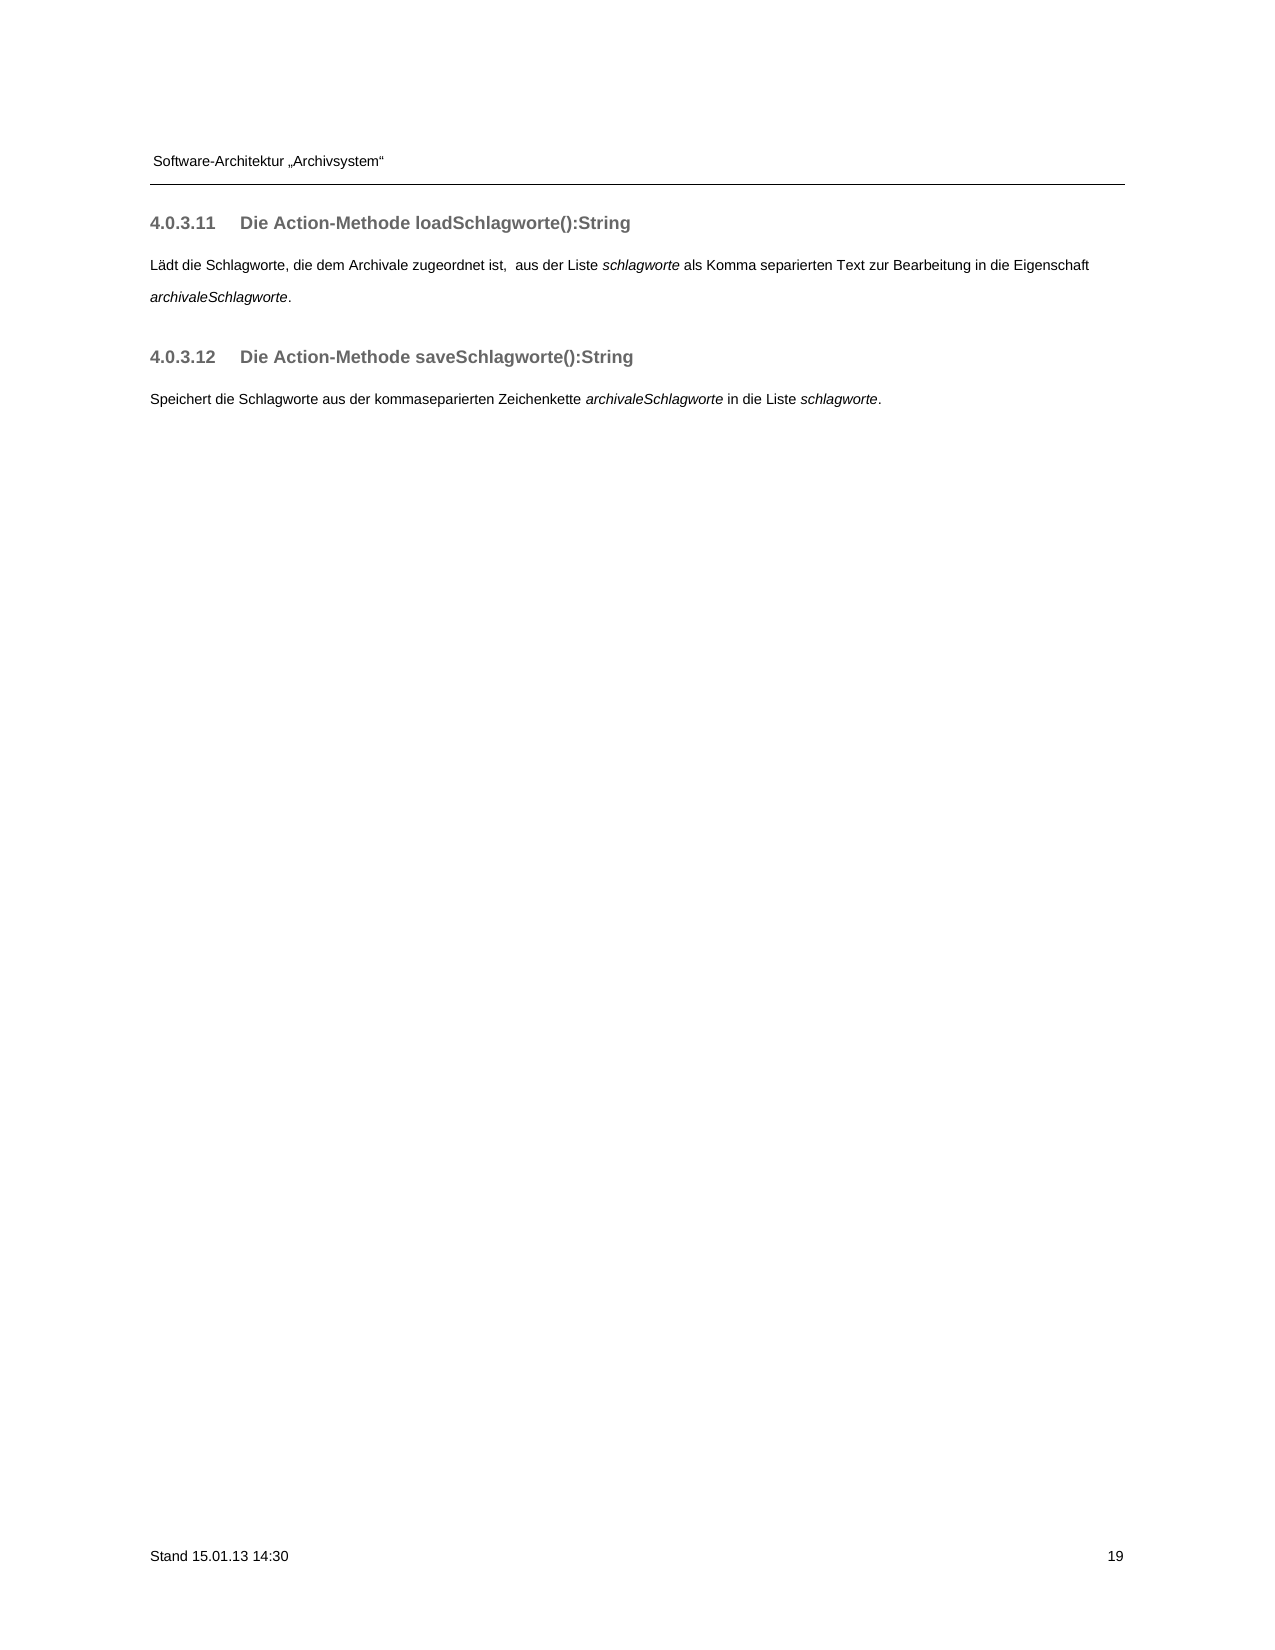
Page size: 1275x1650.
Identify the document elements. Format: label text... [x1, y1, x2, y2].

subtitle Die Action-Methode loadSchlagworte():String [150, 213, 1125, 248]
text Lädt die Schlagworte, die dem Archivale zugeordnet ist, aus der Liste schlagworte als Komma separierten Text zur Bearbeitung in die Eigenschaft archivaleSchlagworte. [150, 258, 1125, 318]
subtitle Die Action-Methode saveSchlagworte():String [150, 347, 1125, 382]
text Speichert die Schlagworte aus der kommaseparierten Zeichenkette archivaleSchlagworte in die Liste schlagworte. [150, 391, 1125, 419]
